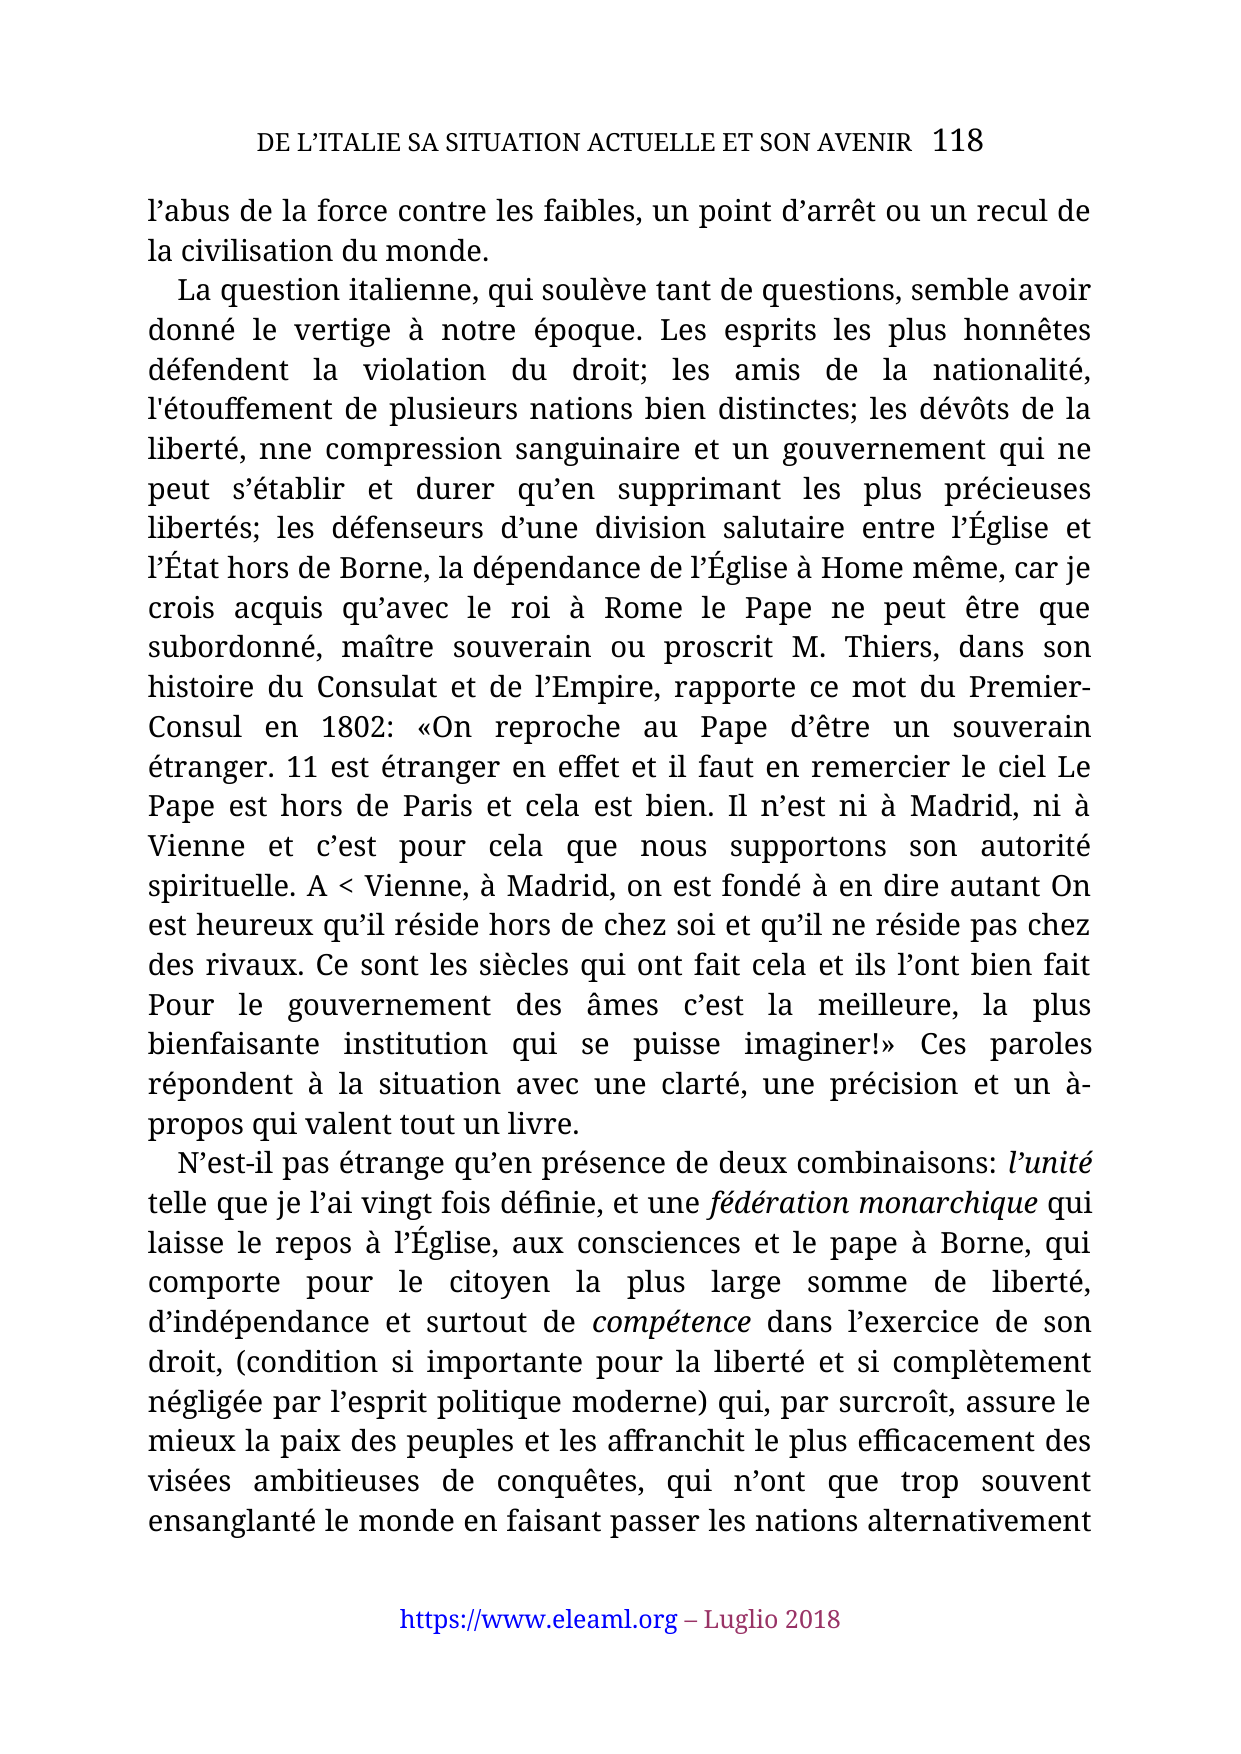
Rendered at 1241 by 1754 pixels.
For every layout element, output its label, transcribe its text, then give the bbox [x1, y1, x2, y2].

text N’est-il pas étrange qu’en présence de deux combinaisons: l’unité telle que je l’ai vingt fois définie, et une fédération monarchique qui laisse le repos à l’Église, aux consciences et le pape à Borne, qui comporte pour le citoyen la plus large somme de liberté, d’indépendance et surtout de compétence dans l’exercice de son droit, (condition si importante pour la liberté et si complètement négligée par l’esprit politique moderne) qui, par surcroît, assure le mieux la paix des peuples et les affranchit le plus efficacement des visées ambitieuses de conquêtes, qui n’ont que trop souvent ensanglanté le monde en faisant passer les nations alternativement [148, 1143, 1093, 1539]
text La question italienne, qui soulève tant de questions, semble avoir donné le vertige à notre époque. Les esprits les plus honnêtes défendent la violation du droit; les amis de la nationalité, l'étouffement de plusieurs nations bien distinctes; les dévôts de la liberté, nne compression sanguinaire et un gouvernement qui ne peut s’établir et durer qu’en supprimant les plus précieuses libertés; les défenseurs d’une division salutaire entre l’Église et l’État hors de Borne, la dépendance de l’Église à Home même, car je crois acquis qu’avec le roi à Rome le Pape ne peut être que subordonné, maître souverain ou proscrit M. Thiers, dans son histoire du Consulat et de l’Empire, rapporte ce mot du Premier-Consul en 1802: «On reproche au Pape d’être un souverain étranger. 11 est étranger en effet et il faut en remercier le ciel Le Pape est hors de Paris et cela est bien. Il n’est ni à Madrid, ni à Vienne et c’est pour cela que nous supportons son autorité spirituelle. A < Vienne, à Madrid, on est fondé à en dire autant On est heureux qu’il réside hors de chez soi et qu’il ne réside pas chez des rivaux. Ce sont les siècles qui ont fait cela et ils l’ont bien fait Pour le gouvernement des âmes c’est la meilleure, la plus bienfaisante institution qui se puisse imaginer!» Ces paroles répondent à la situation avec une clarté, une précision et un à-propos qui valent tout un livre. [148, 269, 1093, 1143]
text l’abus de la force contre les faibles, un point d’arrêt ou un recul de la civilisation du monde. [148, 190, 1093, 269]
